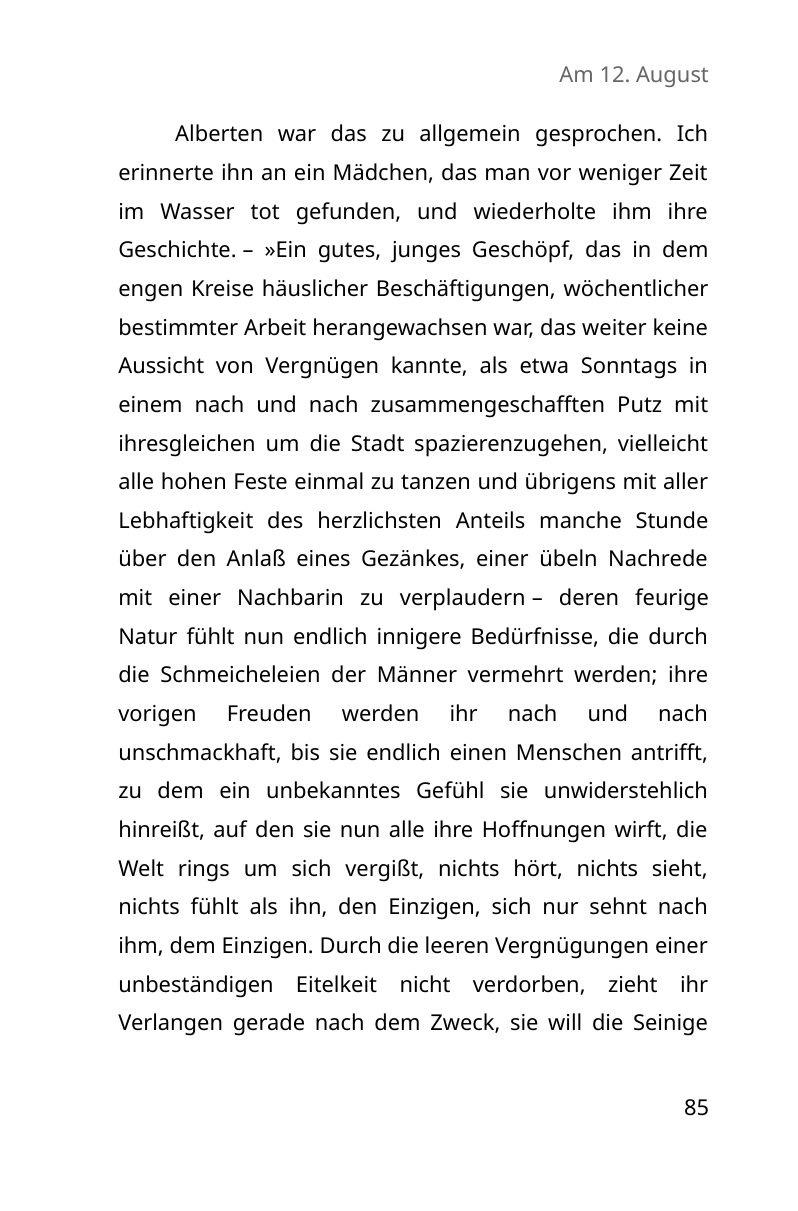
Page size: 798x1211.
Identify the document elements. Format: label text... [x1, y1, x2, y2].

text Alberten war das zu allgemein gesprochen. Ich erinnerte ihn an ein Mädchen, das man vor weniger Zeit im Wasser tot gefunden, und wiederholte ihm ihre Geschichte. – »Ein gutes, junges Geschöpf, das in dem engen Kreise häuslicher Beschäftigungen, wöchentlicher bestimmter Arbeit herangewachsen war, das weiter keine Aussicht von Vergnügen kannte, als etwa Sonntags in einem nach und nach zusammengeschafften Putz mit ihresgleichen um die Stadt spazierenzugehen, vielleicht alle hohen Feste einmal zu tanzen und übrigens mit aller Lebhaftigkeit des herzlichsten Anteils manche Stunde über den Anlaß eines Gezänkes, einer übeln Nachrede mit einer Nachbarin zu verplaudern – deren feurige Natur fühlt nun endlich innigere Bedürfnisse, die durch die Schmeicheleien der Männer vermehrt werden; ihre vorigen Freuden werden ihr nach und nach unschmackhaft, bis sie endlich einen Menschen antrifft, zu dem ein unbekanntes Gefühl sie unwiderstehlich hinreißt, auf den sie nun alle ihre Hoffnungen wirft, die Welt rings um sich vergißt, nichts hört, nichts sieht, nichts fühlt als ihn, den Einzigen, sich nur sehnt nach ihm, dem Einzigen. Durch die leeren Vergnügungen einer unbeständigen Eitelkeit nicht verdorben, zieht ihr Verlangen gerade nach dem Zweck, sie will die Seinige [118, 118, 709, 1037]
